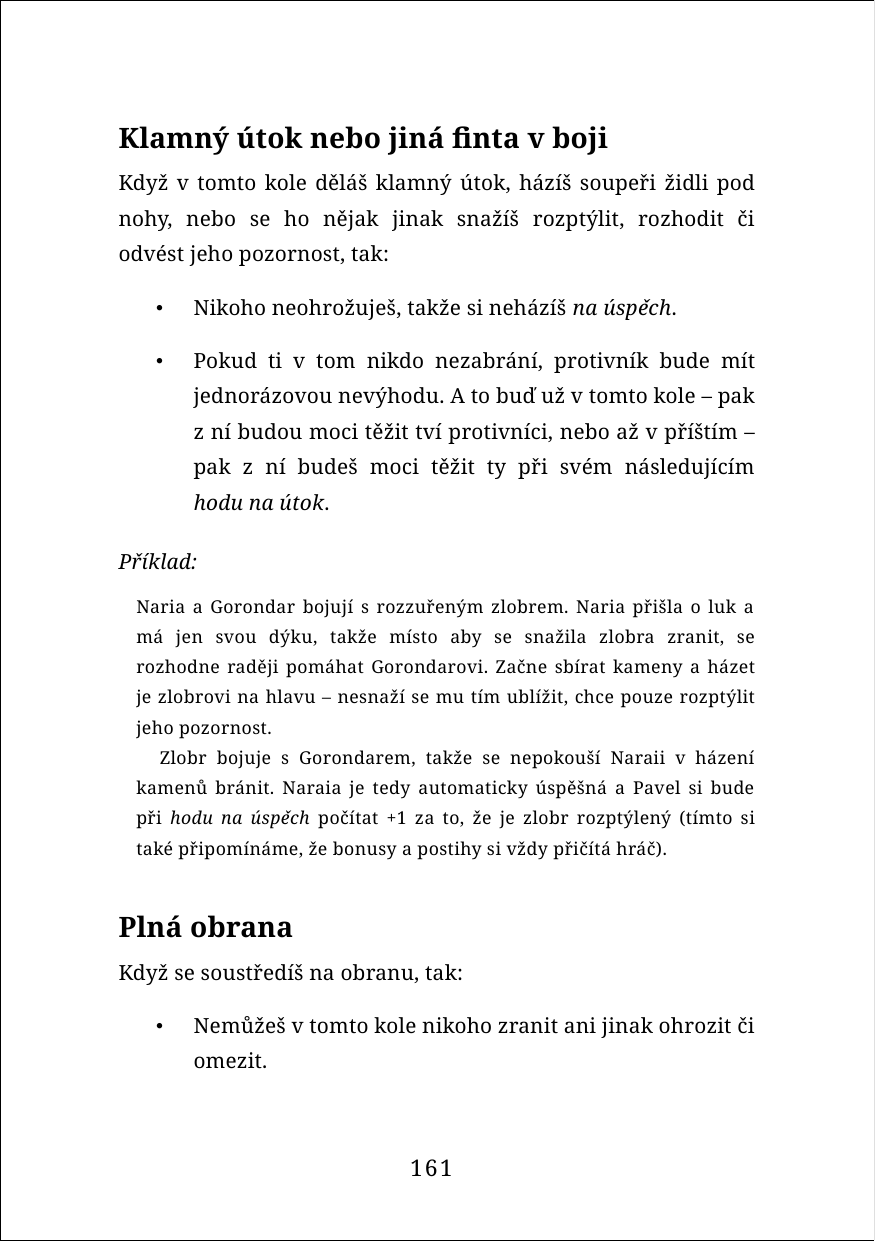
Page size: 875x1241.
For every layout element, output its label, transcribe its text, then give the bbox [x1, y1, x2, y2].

subtitle Plná obrana [118, 908, 756, 946]
subtitle Klamný útok nebo jiná finta v boji [118, 118, 756, 157]
text Když se soustředíš na obranu, tak: [118, 958, 756, 986]
list Pokud ti v tom nikdo nezabrání, protivník bude mít jednorázovou nevýhodu. A to buď už v tomto kole – pak z ní budou moci těžit tví protivníci, nebo až v příštím – pak z ní budeš moci těžit ty při svém následujícím hodu na útok. [156, 346, 756, 516]
text Když v tomto kole děláš klamný útok, házíš soupeři židli pod nohy, nebo se ho nějak jinak snažíš rozptýlit, rozhodit či odvést jeho pozornost, tak: [118, 168, 756, 268]
list Nikoho neohrožuješ, takže si neházíš na úspěch. [156, 293, 756, 321]
text Naria a Gorondar bojují s rozzuřeným zlobrem. Naria přišla o luk a má jen svou dýku, takže místo aby se snažila zlobra zranit, se rozhodne raději pomáhat Gorondarovi. Začne sbírat kameny a házet je zlobrovi na hlavu – nesnaží se mu tím ublížit, chce pouze rozptýlit jeho pozornost. Zlobr bojuje s Gorondarem, takže se nepokouší Naraii v házení kamenů bránit. Naraia je tedy automaticky úspěšná a Pavel si bude při hodu na úspěch počítat +1 za to, že je zlobr rozptýlený (tímto si také připomínáme, že bonusy a postihy si vždy přičítá hráč). [136, 594, 756, 860]
text Příklad: [118, 547, 756, 576]
list Nemůžeš v tomto kole nikoho zranit ani jinak ohrozit či omezit. [156, 1011, 756, 1075]
